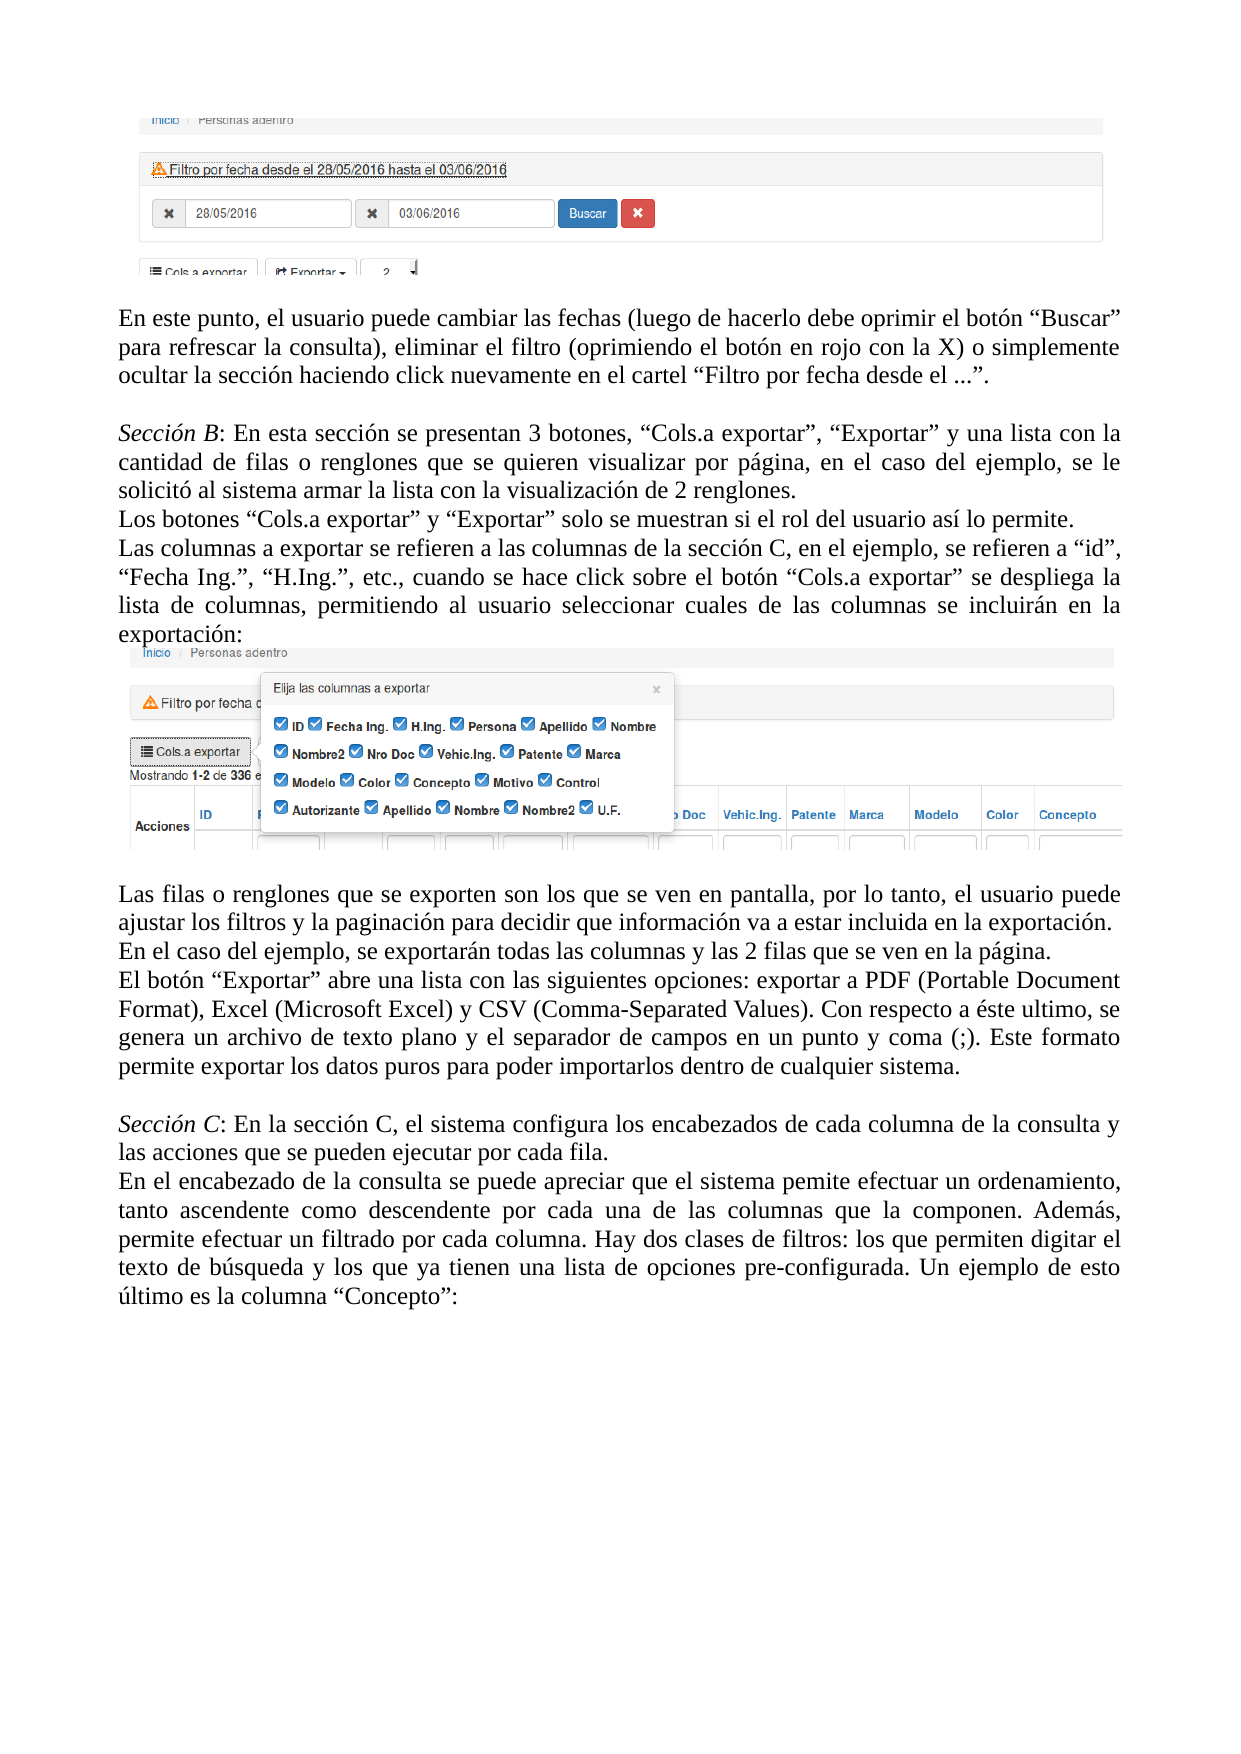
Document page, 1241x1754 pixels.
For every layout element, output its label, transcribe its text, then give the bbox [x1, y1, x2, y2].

text Las filas o renglones que se exporten son los que se ven en pantalla, por lo tanto, el usuario puede ajustar los filtros y la paginación para decidir que información va a estar incluida en la exportación. [118, 879, 1122, 936]
text Las columnas a exportar se refieren a las columnas de la sección C, en el ejemplo, se refieren a “id”, “Fecha Ing.”, “H.Ing.”, etc., cuando se hace click sobre el botón “Cols.a exportar” se despliega la lista de columnas, permitiendo al usuario seleccionar cuales de las columnas se incluirán en la exportación: [118, 533, 1122, 648]
picture [118, 118, 1123, 275]
text Sección C: En la sección C, el sistema configura los encabezados de cada columna de la consulta y las acciones que se pueden ejecutar por cada fila. [118, 1109, 1122, 1166]
text En el caso del ejemplo, se exportarán todas las columnas y las 2 filas que se ven en la página. [118, 936, 1122, 965]
text En el encabezado de la consulta se puede apreciar que el sistema pemite efectuar un ordenamiento, tanto ascendente como descendente por cada una de las columnas que la componen. Además, permite efectuar un filtrado por cada columna. Hay dos clases de filtros: los que permiten digitar el texto de búsqueda y los que ya tienen una lista de opciones pre-configurada. Un ejemplo de esto último es la columna “Concepto”: [118, 1166, 1122, 1310]
text El botón “Exportar” abre una lista con las siguientes opciones: exportar a PDF (Portable Document Format), Excel (Microsoft Excel) y CSV (Comma-Separated Values). Con respecto a éste ultimo, se genera un archivo de texto plano y el separador de campos en un punto y coma (;). Este formato permite exportar los datos puros para poder importarlos dentro de cualquier sistema. [118, 965, 1122, 1080]
text Sección B: En esta sección se presentan 3 botones, “Cols.a exportar”, “Exportar” y una lista con la cantidad de filas o renglones que se quieren visualizar por página, en el caso del ejemplo, se le solicitó al sistema armar la lista con la visualización de 2 renglones. [118, 418, 1122, 504]
text En este punto, el usuario puede cambiar las fechas (luego de hacerlo debe oprimir el botón “Buscar” para refrescar la consulta), eliminar el filtro (oprimiendo el botón en rojo con la X) o simplemente ocultar la sección haciendo click nuevamente en el cartel “Filtro por fecha desde el ...”. [118, 303, 1122, 389]
picture [118, 648, 1123, 850]
text Los botones “Cols.a exportar” y “Exportar” solo se muestran si el rol del usuario así lo permite. [118, 504, 1122, 533]
